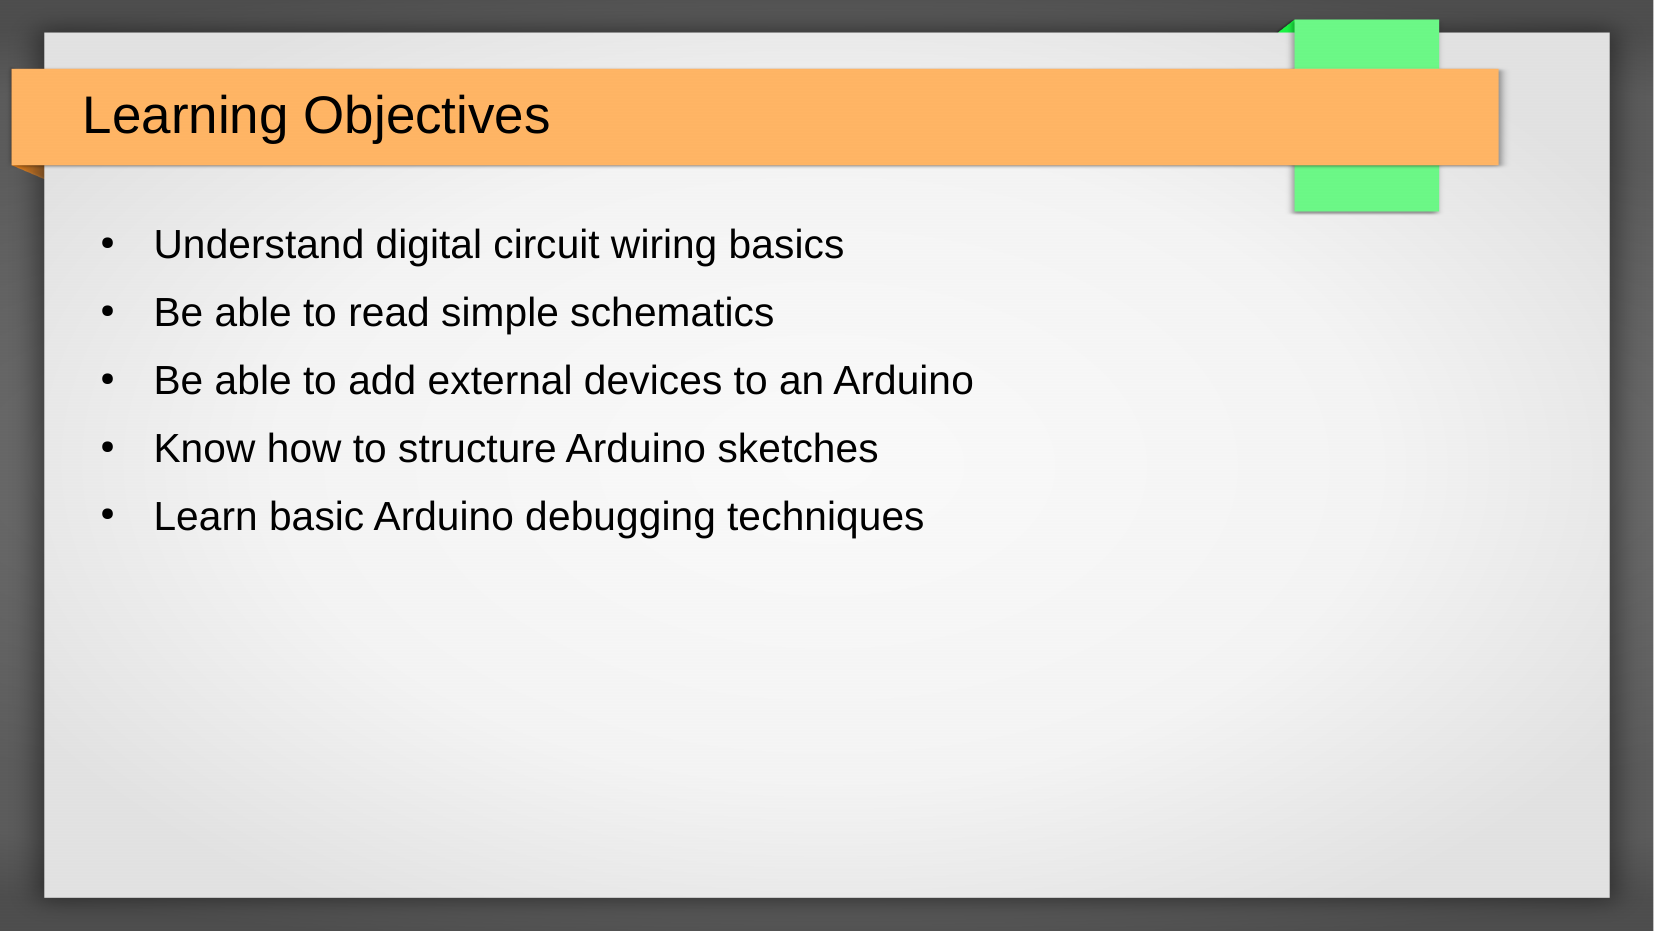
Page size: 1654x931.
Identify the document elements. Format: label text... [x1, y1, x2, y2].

picture [0, 0, 1654, 931]
title Learning Objectives [82, 70, 1264, 160]
list Understand digital circuit wiring basics Be able to read simple schematics Be able to add external devices to an Arduino Know how to structure Arduino sketches Learn basic Arduino debugging techniques [82, 221, 1571, 761]
